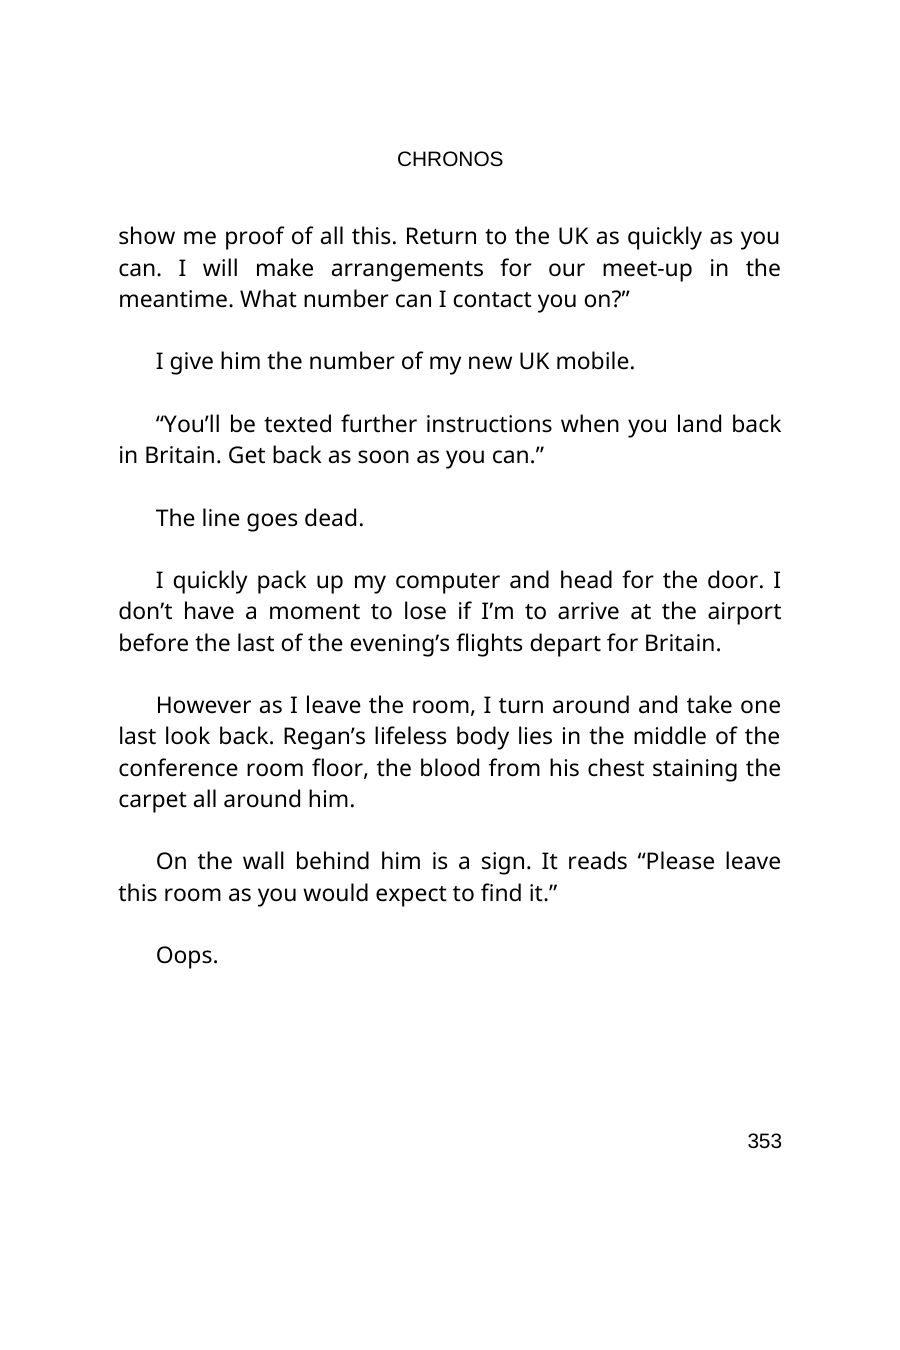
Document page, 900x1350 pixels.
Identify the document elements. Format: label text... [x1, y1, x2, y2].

text “You’ll be texted further instructions when you land back in Britain. Get back as soon as you can.” [118, 408, 782, 470]
text I give him the number of my new UK mobile. [118, 345, 782, 376]
text However as I leave the room, I turn around and take one last look back. Regan’s lifeless body lies in the middle of the conference room floor, the blood from his chest staining the carpet all around him. [118, 689, 782, 814]
text I quickly pack up my computer and head for the door. I don’t have a moment to lose if I’m to arrive at the airport before the last of the evening’s flights depart for Britain. [118, 564, 782, 658]
text show me proof of all this. Return to the UK as quickly as you can. I will make arrangements for our meet-up in the meantime. What number can I contact you on?” [118, 220, 782, 314]
text Oops. [118, 939, 782, 970]
text On the wall behind him is a sign. It reads “Please leave this room as you would expect to find it.” [118, 845, 782, 908]
text The line goes dead. [118, 501, 782, 533]
